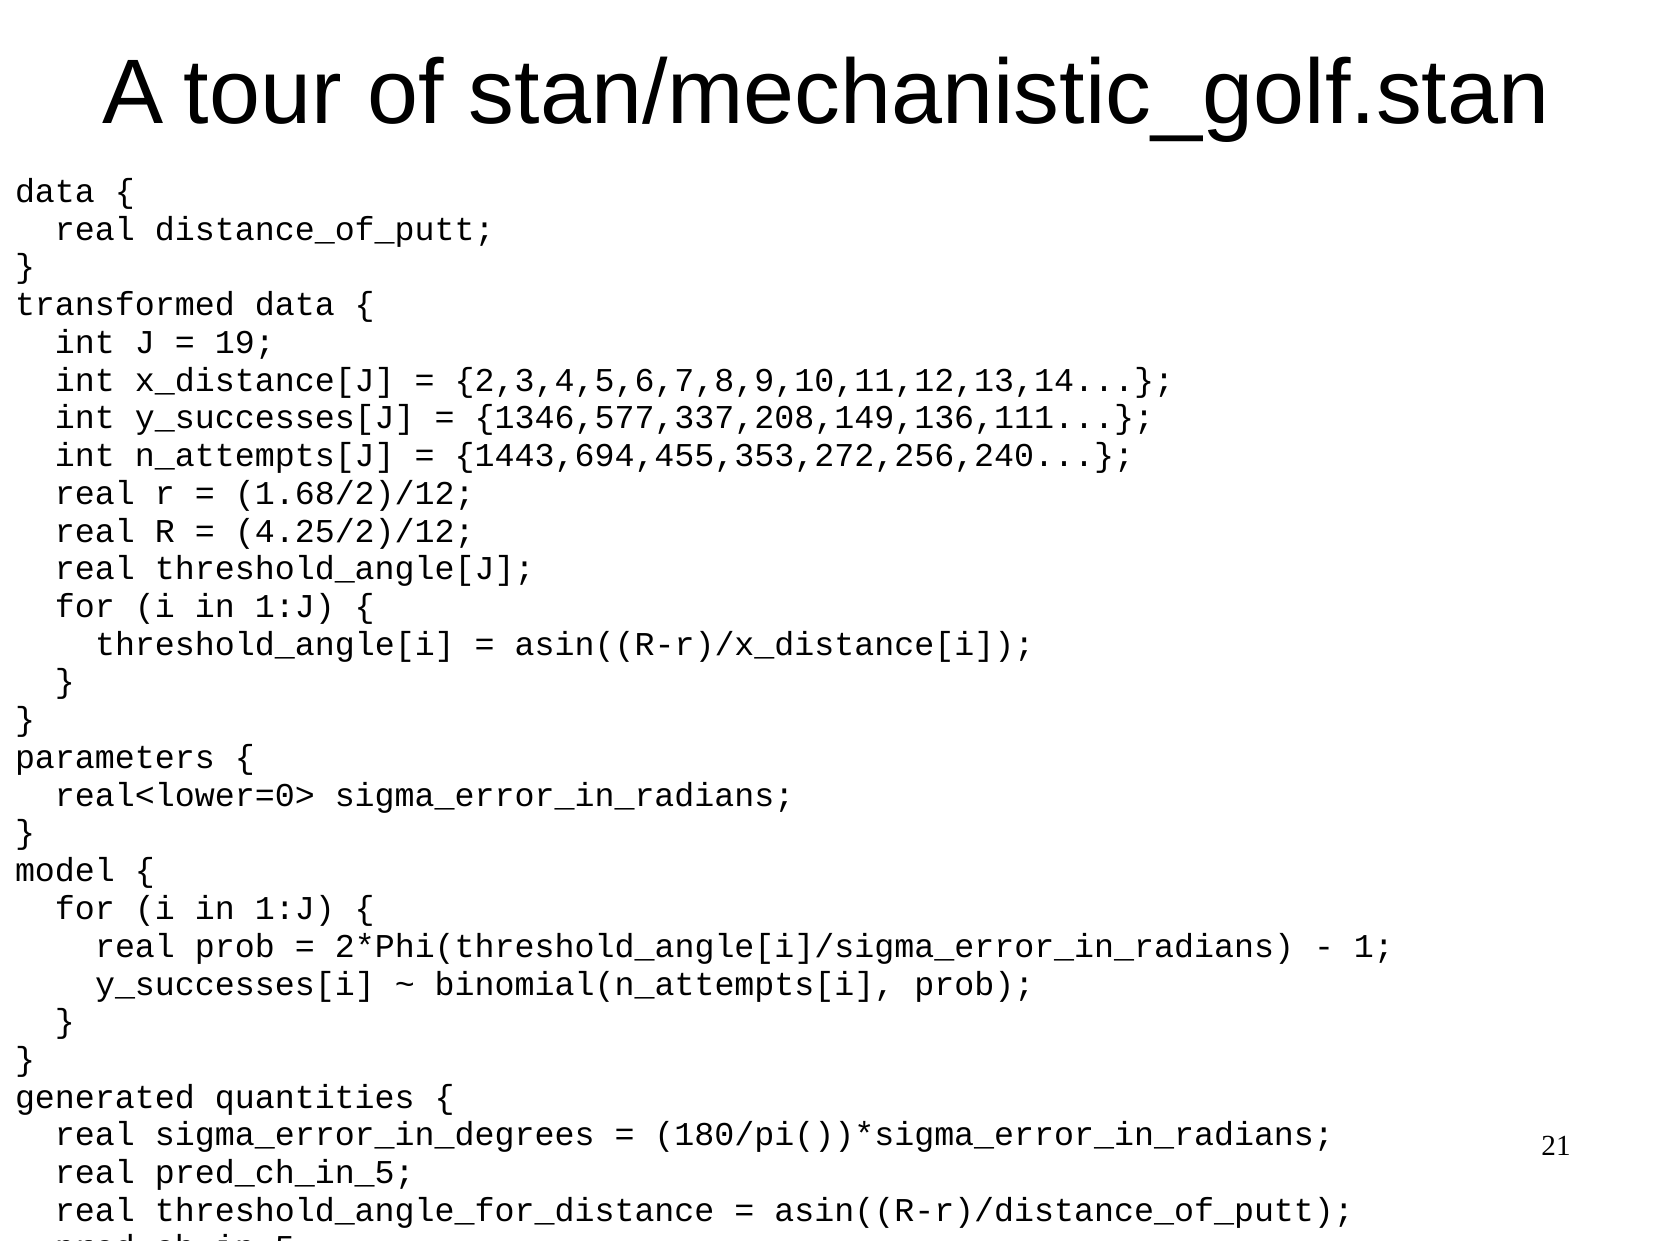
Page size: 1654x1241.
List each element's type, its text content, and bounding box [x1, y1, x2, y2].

list data { real distance_of_putt; } transformed data { int J = 19; int x_distance[J] = {2,3,4,5,6,7,8,9,10,11,12,13,14...}; int y_successes[J] = {1346,577,337,208,149,136,111...}; int n_attempts[J] = {1443,694,455,353,272,256,240...}; real r = (1.68/2)/12; real R = (4.25/2)/12; real threshold_angle[J]; for (i in 1:J) { threshold_angle[i] = asin((R-r)/x_distance[i]); } } parameters { real<lower=0> sigma_error_in_radians; } model { for (i in 1:J) { real prob = 2*Phi(threshold_angle[i]/sigma_error_in_radians) - 1; y_successes[i] ~ binomial(n_attempts[i], prob); } } generated quantities { real sigma_error_in_degrees = (180/pi())*sigma_error_in_radians; real pred_ch_in_5; real threshold_angle_for_distance = asin((R-r)/distance_of_putt); pred_ch_in_5 = (2*Phi(threshold_angle_for_distance/sigma_error_in_radians) - 1) * 5; } [15, 174, 1654, 1241]
title A tour of stan/mechanistic_golf.stan [82, 40, 1571, 144]
